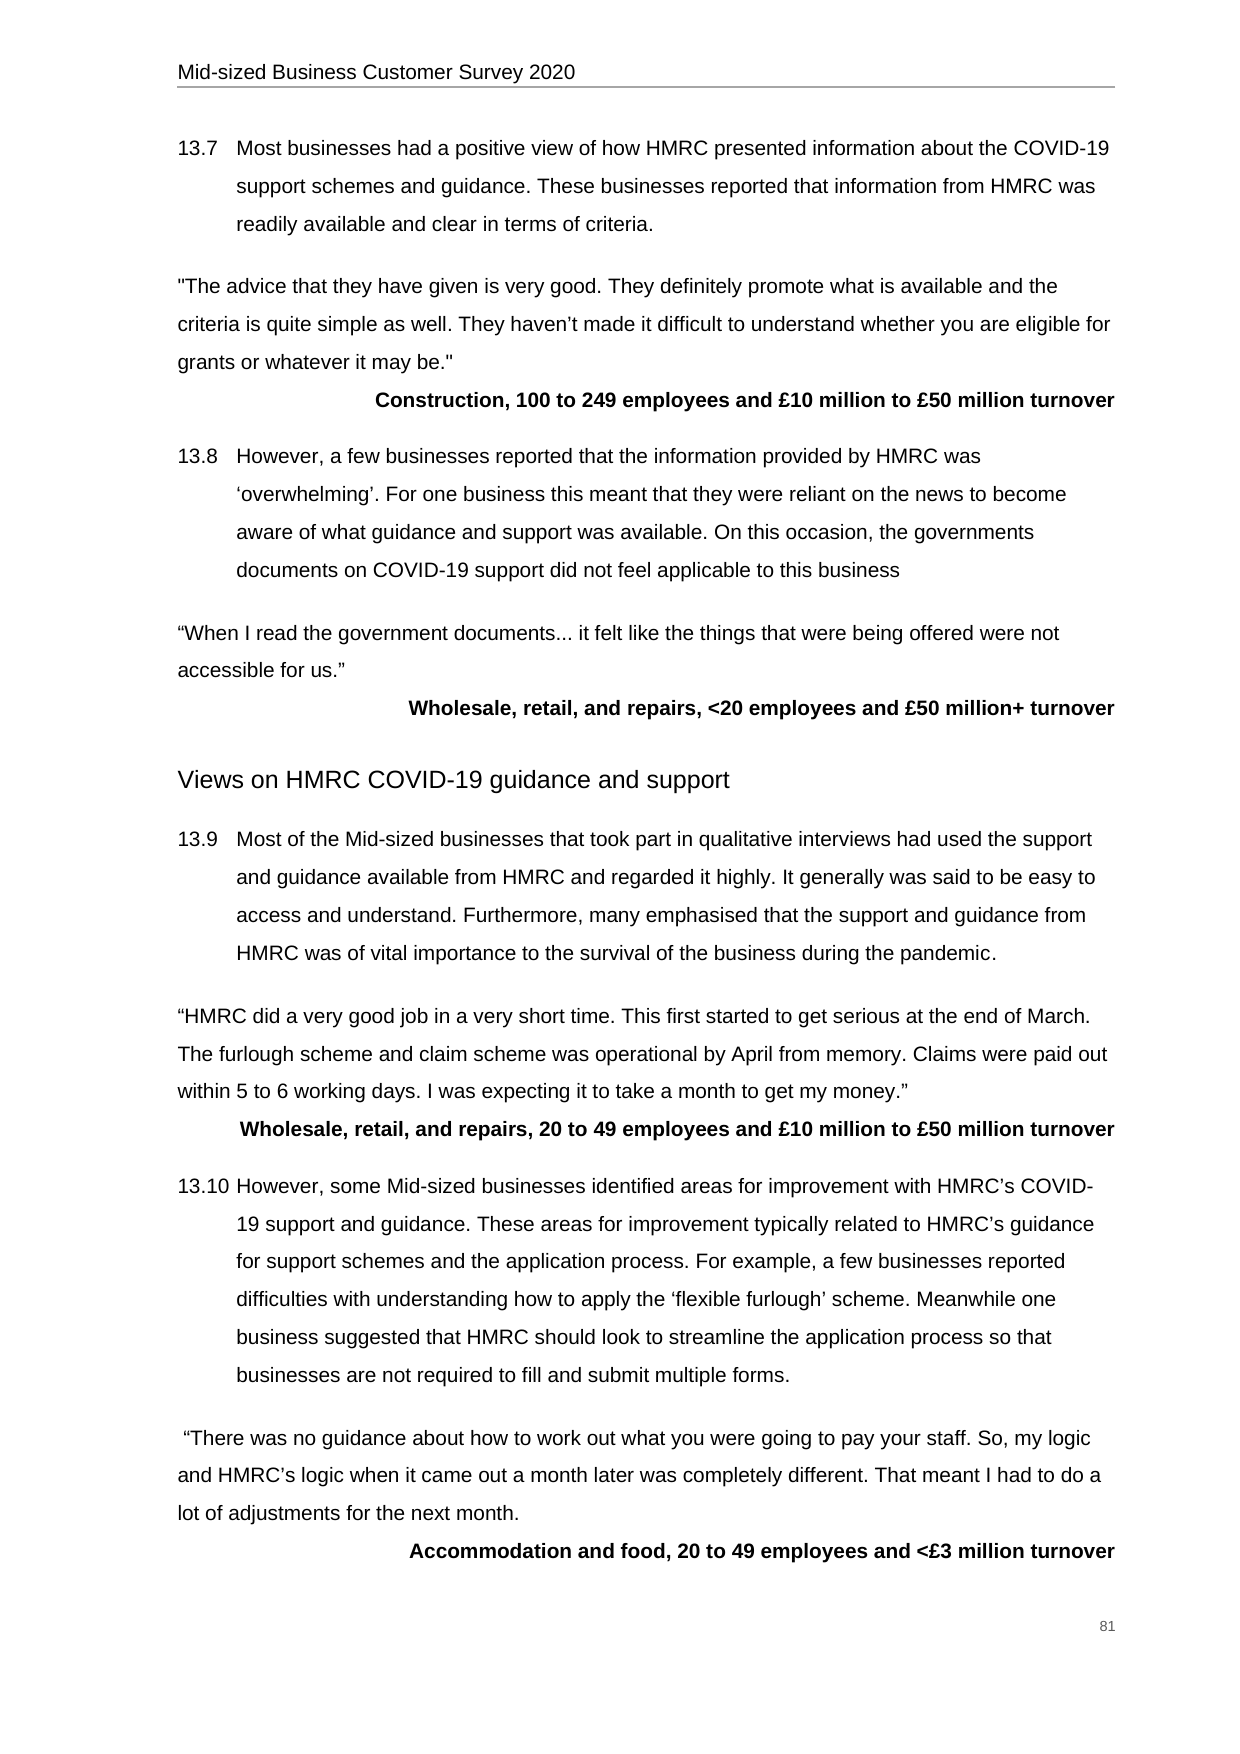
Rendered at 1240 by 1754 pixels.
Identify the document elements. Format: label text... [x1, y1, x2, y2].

text “HMRC did a very good job in a very short time. This first started to get serious at the end of March. The furlough scheme and claim scheme was operational by April from memory. Claims were paid out within 5 to 6 working days. I was expecting it to take a month to get my money.” [177, 1003, 1115, 1111]
text Accommodation and food, 20 to 49 employees and <£3 million turnover [177, 1539, 1115, 1570]
list Most of the Mid-sized businesses that took part in qualitative interviews had used the support and guidance available from HMRC and regarded it highly. It generally was said to be easy to access and understand. Furthermore, many emphasised that the support and guidance from HMRC was of vital importance to the survival of the business during the pandemic. [177, 827, 1115, 972]
list However, some Mid-sized businesses identified areas for improvement with HMRC’s COVID-19 support and guidance. These areas for improvement typically related to HMRC’s guidance for support schemes and the application process. For example, a few businesses reported difficulties with understanding how to apply the ‘flexible furlough’ scheme. Meanwhile one business suggested that HMRC should look to streamline the application process so that businesses are not required to fill and submit multiple forms. [177, 1173, 1115, 1394]
text Wholesale, retail, and repairs, <20 employees and £50 million+ turnover [177, 696, 1115, 728]
subtitle Views on HMRC COVID-19 guidance and support [177, 765, 1115, 802]
text “When I read the government documents... it felt like the things that were being offered were not accessible for us.” [177, 621, 1115, 690]
text “There was no guidance about how to work out what you were going to pay your staff. So, my logic and HMRC’s logic when it came out a month later was completely different. That meant I had to do a lot of adjustments for the next month. [177, 1425, 1115, 1533]
list However, a few businesses reported that the information provided by HMRC was ‘overwhelming’. For one business this meant that they were reliant on the news to become aware of what guidance and support was available. On this occasion, the governments documents on COVID-19 support did not feel applicable to this business [177, 444, 1115, 589]
list Most businesses had a positive view of how HMRC presented information about the COVID-19 support schemes and guidance. These businesses reported that information from HMRC was readily available and clear in terms of criteria. [177, 136, 1115, 243]
text "The advice that they have given is very good. They definitely promote what is available and the criteria is quite simple as well. They haven’t made it difficult to understand whether you are eligible for grants or whatever it may be." [177, 274, 1115, 381]
text Wholesale, retail, and repairs, 20 to 49 employees and £10 million to £50 million turnover [177, 1117, 1115, 1148]
text Construction, 100 to 249 employees and £10 million to £50 million turnover [177, 388, 1115, 419]
